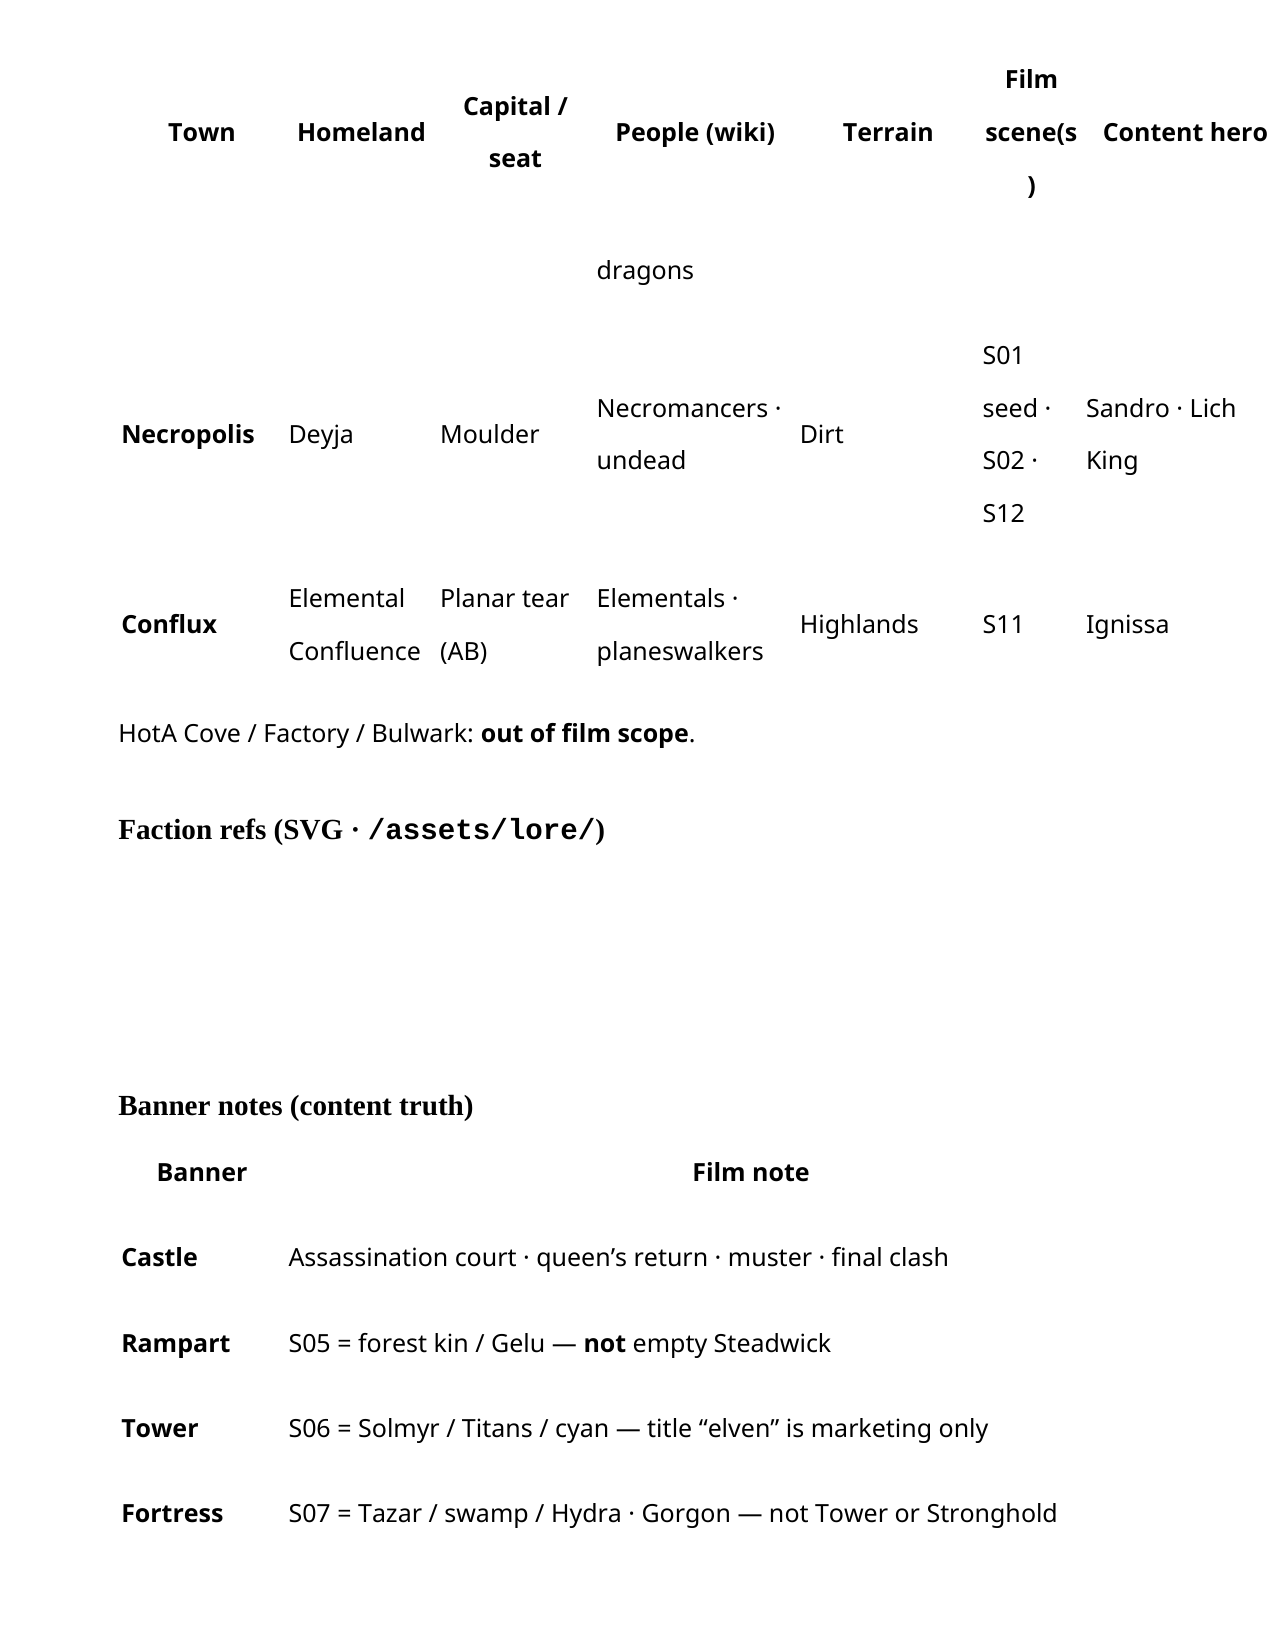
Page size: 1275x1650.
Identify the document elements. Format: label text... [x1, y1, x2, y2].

table_cell [118, 250, 285, 335]
table_cell S07 = Tazar / swamp / Hydra · Gorgon — not Tower or Stronghold [285, 1493, 1216, 1578]
table_header Content hero [1083, 59, 1275, 249]
table_cell Castle [118, 1237, 285, 1322]
table_header Capital / seat [437, 59, 593, 249]
table_header Film note [285, 1152, 1216, 1237]
table_cell Necromancers · undead [594, 335, 797, 578]
table_cell Highlands [797, 578, 979, 716]
table_cell [437, 250, 593, 335]
table_cell Rampart [118, 1322, 285, 1407]
table_cell Planar tear (AB) [437, 578, 593, 716]
table_cell [797, 250, 979, 335]
table_cell S05 = forest kin / Gelu — not empty Steadwick [285, 1322, 1216, 1407]
table_cell Moulder [437, 335, 593, 578]
table_header Town [118, 59, 285, 249]
table_cell S11 [980, 578, 1083, 716]
table_cell Dirt [797, 335, 979, 578]
table_cell [980, 250, 1083, 335]
table_header People (wiki) [594, 59, 797, 249]
table_cell S01 seed · S02 · S12 [980, 335, 1083, 578]
table_cell Sandro · Lich King [1083, 335, 1275, 578]
table_header Film scene(s) [980, 59, 1083, 249]
table_cell Deyja [285, 335, 437, 578]
table_cell [1083, 250, 1275, 335]
table_cell S06 = Solmyr / Titans / cyan — title “elven” is marketing only [285, 1408, 1216, 1492]
table_cell Elemental Confluence [285, 578, 437, 716]
table_cell Elementals · planeswalkers [594, 578, 797, 716]
table_cell Necropolis [118, 335, 285, 578]
table_cell dragons [594, 250, 797, 335]
table_header Banner [118, 1152, 285, 1237]
table_cell Ignissa [1083, 578, 1275, 716]
table_cell Tower [118, 1408, 285, 1492]
subtitle Banner notes (content truth) [118, 1088, 1216, 1121]
table_cell Conflux [118, 578, 285, 716]
table_header Homeland [285, 59, 437, 249]
table_cell [285, 250, 437, 335]
text HotA Cove / Factory / Bulwark: out of film scope. [118, 716, 1216, 750]
table_cell Assassination court · queen’s return · muster · final clash [285, 1237, 1216, 1322]
table_header Terrain [797, 59, 979, 249]
table_cell Fortress [118, 1493, 285, 1578]
subtitle Faction refs (SVG · /assets/lore/) [118, 812, 1216, 848]
